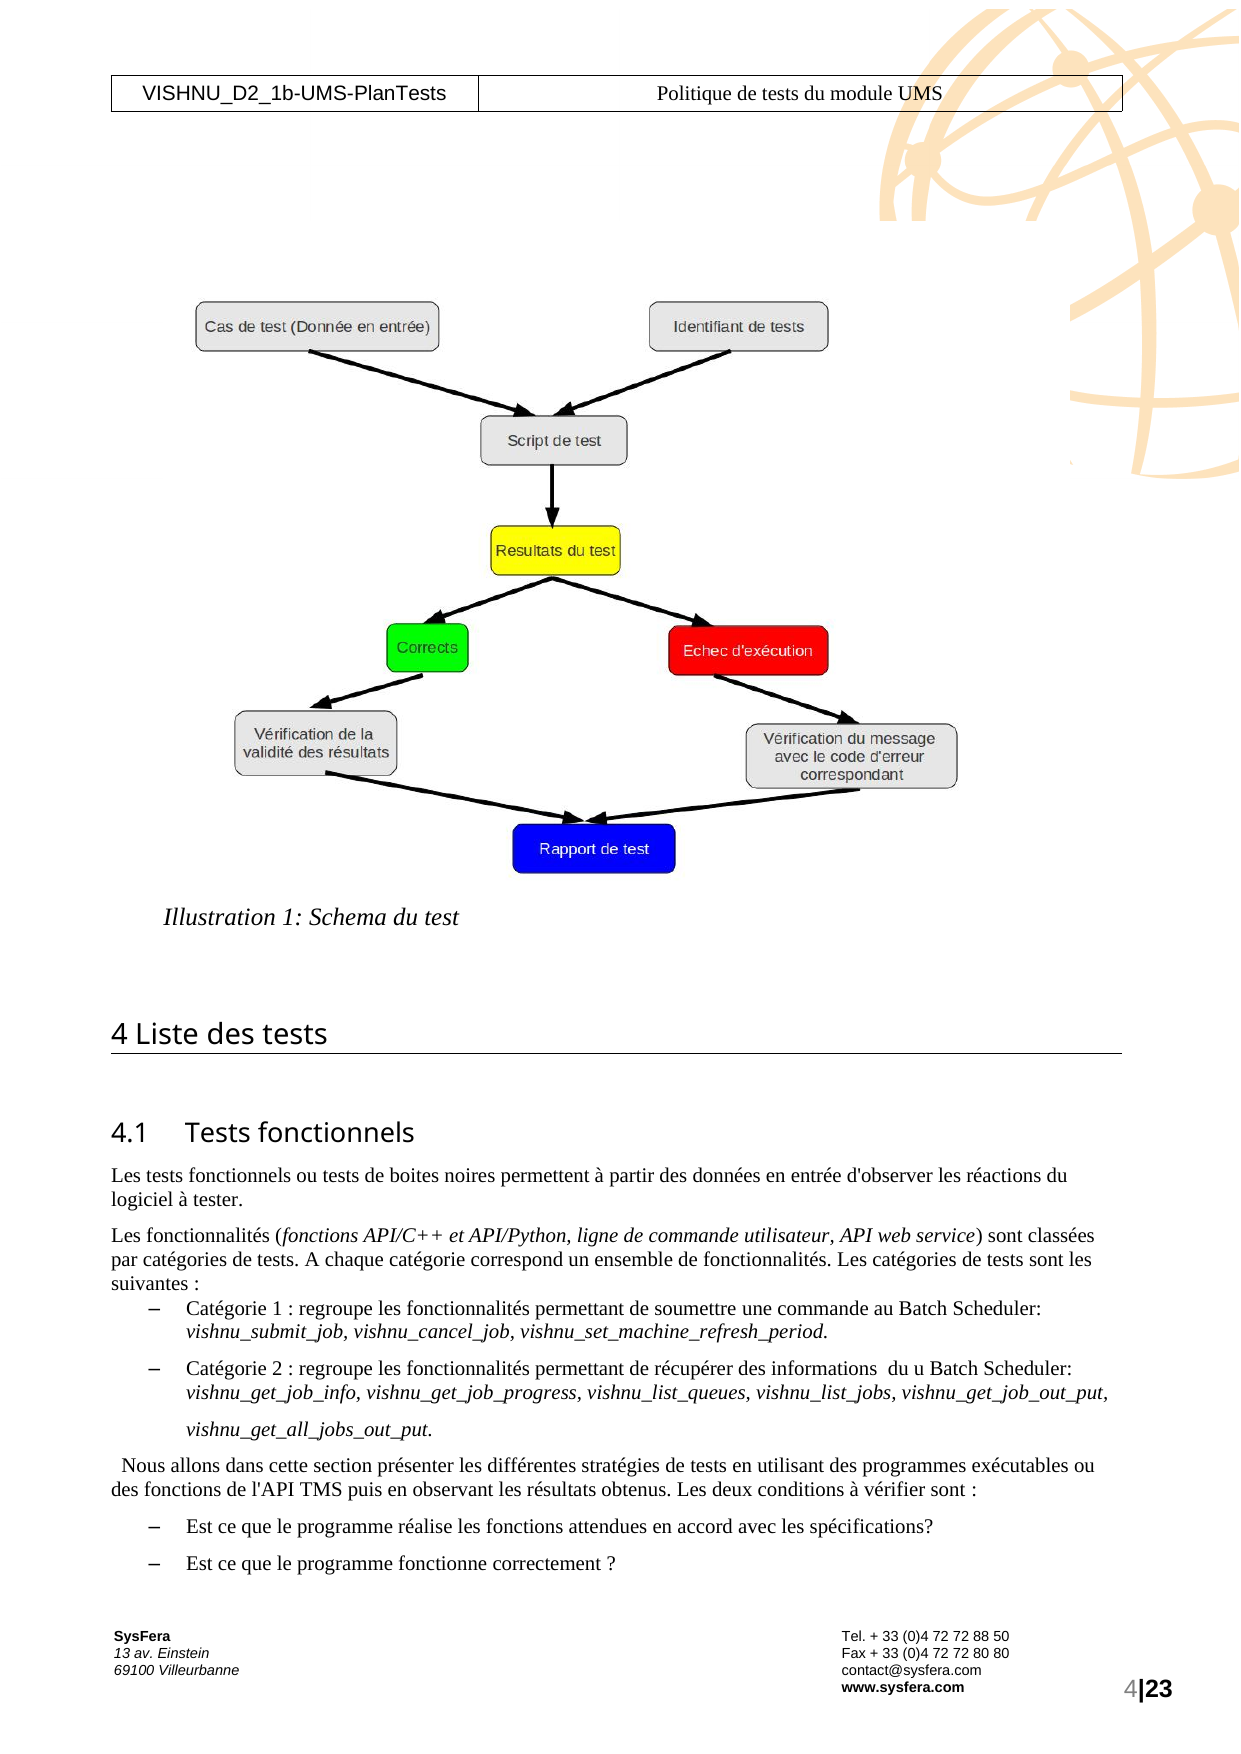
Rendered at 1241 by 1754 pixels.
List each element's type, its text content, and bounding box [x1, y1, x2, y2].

text Nous allons dans cette section présenter les différentes stratégies de tests en utilisant des programmes exécutables ou des fonctions de l'API TMS puis en observant les résultats obtenus. Les deux conditions à vérifier sont : [111, 1453, 1122, 1501]
list Est ce que le programme fonctionne correctement ? [148, 1550, 1122, 1574]
text Les tests fonctionnels ou tests de boites noires permettent à partir des données en entrée d'observer les réactions du logiciel à tester. [111, 1163, 1122, 1211]
list Est ce que le programme réalise les fonctions attendues en accord avec les spécifications? [148, 1514, 1122, 1538]
list Catégorie 1 : regroupe les fonctionnalités permettant de soumettre une commande au Batch Scheduler: vishnu_submit_job, vishnu_cancel_job, vishnu_set_machine_refresh_period. [148, 1295, 1122, 1343]
picture [1, 9, 1239, 902]
text Les fonctionnalités (fonctions API/C++ et API/Python, ligne de commande utilisateur, API web service) sont classées par catégories de tests. A chaque catégorie correspond un ensemble de fonctionnalités. Les catégories de tests sont les suivantes : [111, 1223, 1122, 1295]
list Catégorie 2 : regroupe les fonctionnalités permettant de récupérer des informations du u Batch Scheduler: vishnu_get_job_info, vishnu_get_job_progress, vishnu_list_queues, vishnu_list_jobs, vishnu_get_job_out_put, [148, 1356, 1122, 1404]
text Illustration 1: Schema du test [163, 902, 1070, 931]
subtitle Liste des tests [111, 1013, 1122, 1053]
list vishnu_get_all_jobs_out_put. [148, 1417, 1122, 1441]
subtitle Tests fonctionnels [111, 1113, 1122, 1150]
